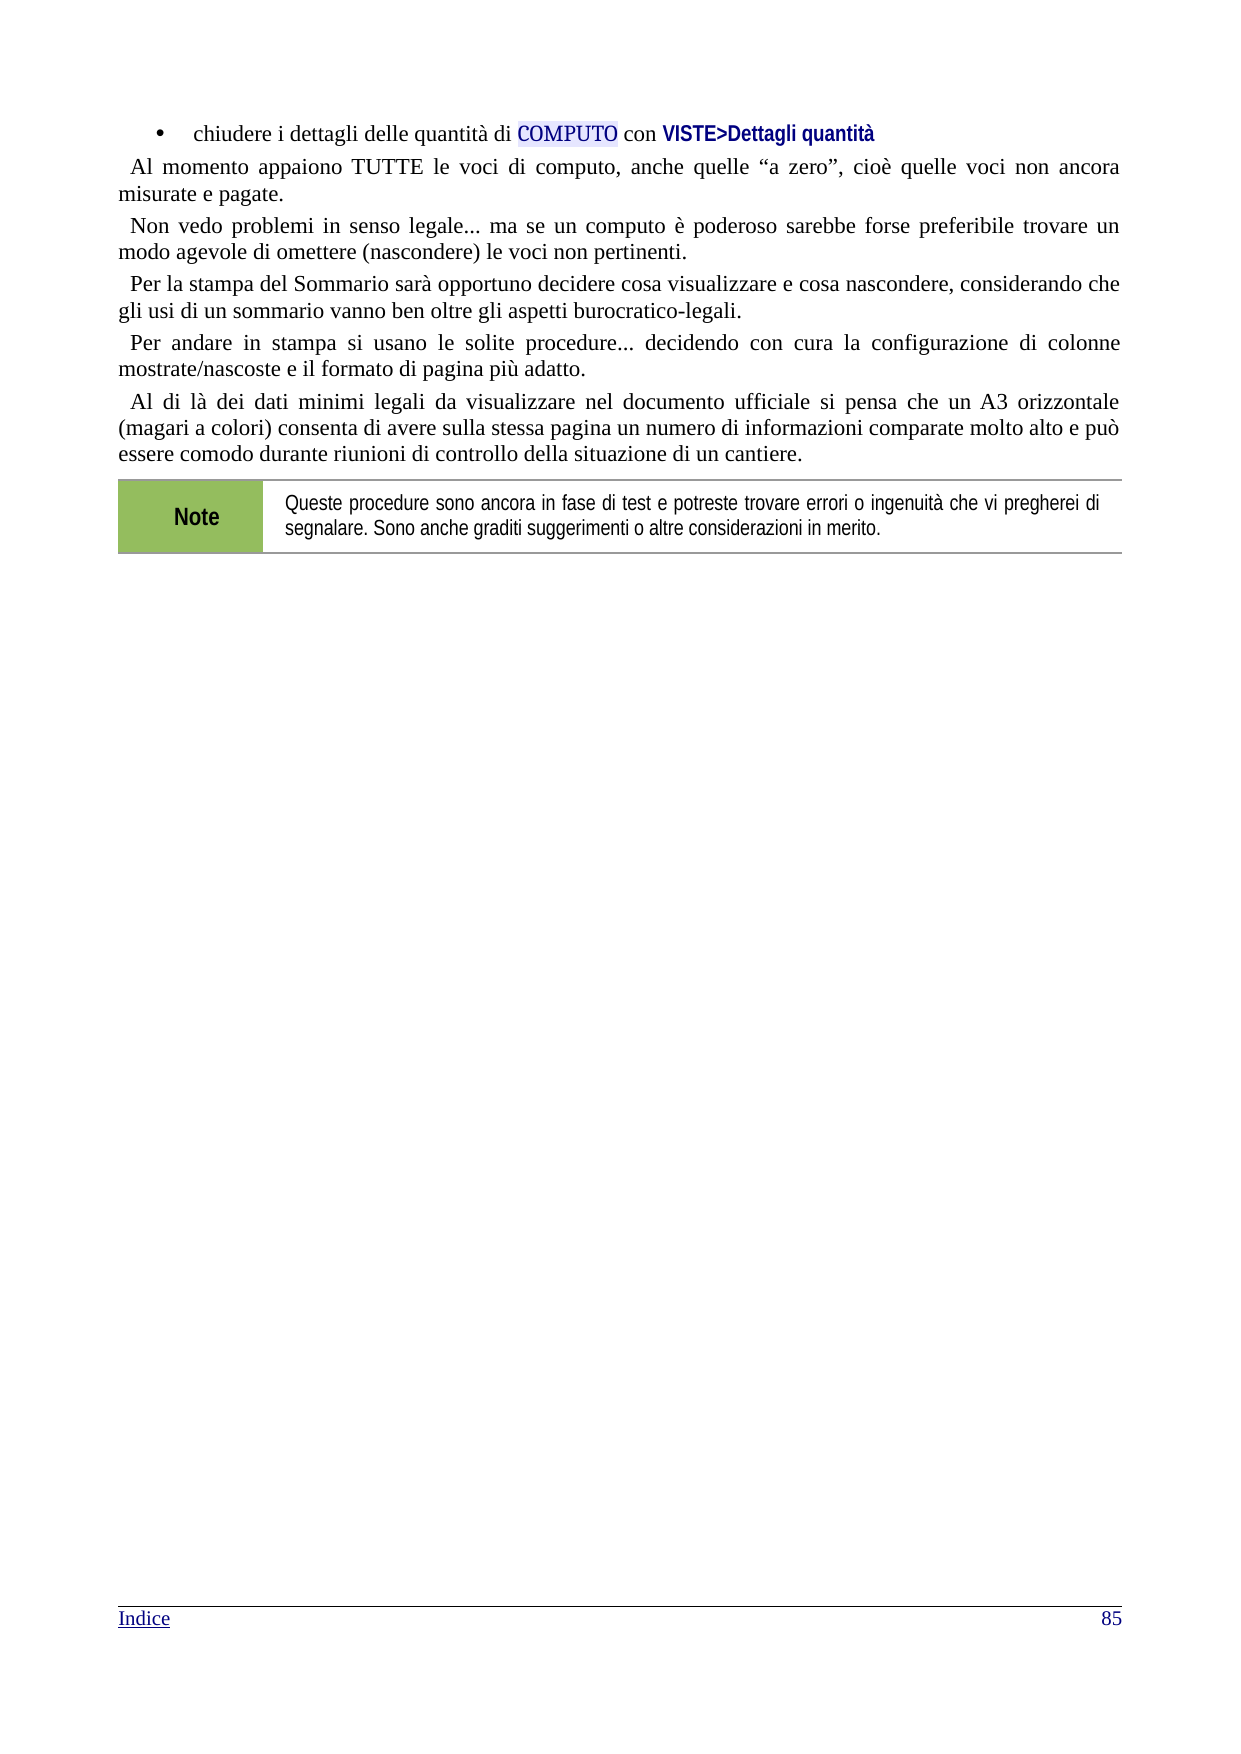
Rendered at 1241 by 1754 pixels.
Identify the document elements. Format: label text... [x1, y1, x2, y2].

list chiudere i dettagli delle quantità di COMPUTO con VISTE>Dettagli quantità [156, 118, 1122, 147]
text Al di là dei dati minimi legali da visualizzare nel documento ufficiale si pensa che un A3 orizzontale (magari a colori) consenta di avere sulla stessa pagina un numero di informazioni comparate molto alto e può essere comodo durante riunioni di controllo della situazione di un cantiere. [118, 388, 1122, 467]
text Per la stampa del Sommario sarà opportuno decidere cosa visualizzare e cosa nascondere, considerando che gli usi di un sommario vanno ben oltre gli aspetti burocratico-legali. [118, 271, 1122, 323]
table_header Note [118, 481, 263, 552]
text Non vedo problemi in senso legale... ma se un computo è poderoso sarebbe forse preferibile trovare un modo agevole di omettere (nascondere) le voci non pertinenti. [118, 212, 1122, 264]
text Al momento appaiono TUTTE le voci di computo, anche quelle “a zero”, cioè quelle voci non ancora misurate e pagate. [118, 153, 1122, 206]
text Per andare in stampa si usano le solite procedure... decidendo con cura la configurazione di colonne mostrate/nascoste e il formato di pagina più adatto. [118, 329, 1122, 382]
table_header Queste procedure sono ancora in fase di test e potreste trovare errori o ingenuità che vi pregherei di segnalare. Sono anche graditi suggerimenti o altre considerazioni in merito. [264, 481, 1122, 552]
